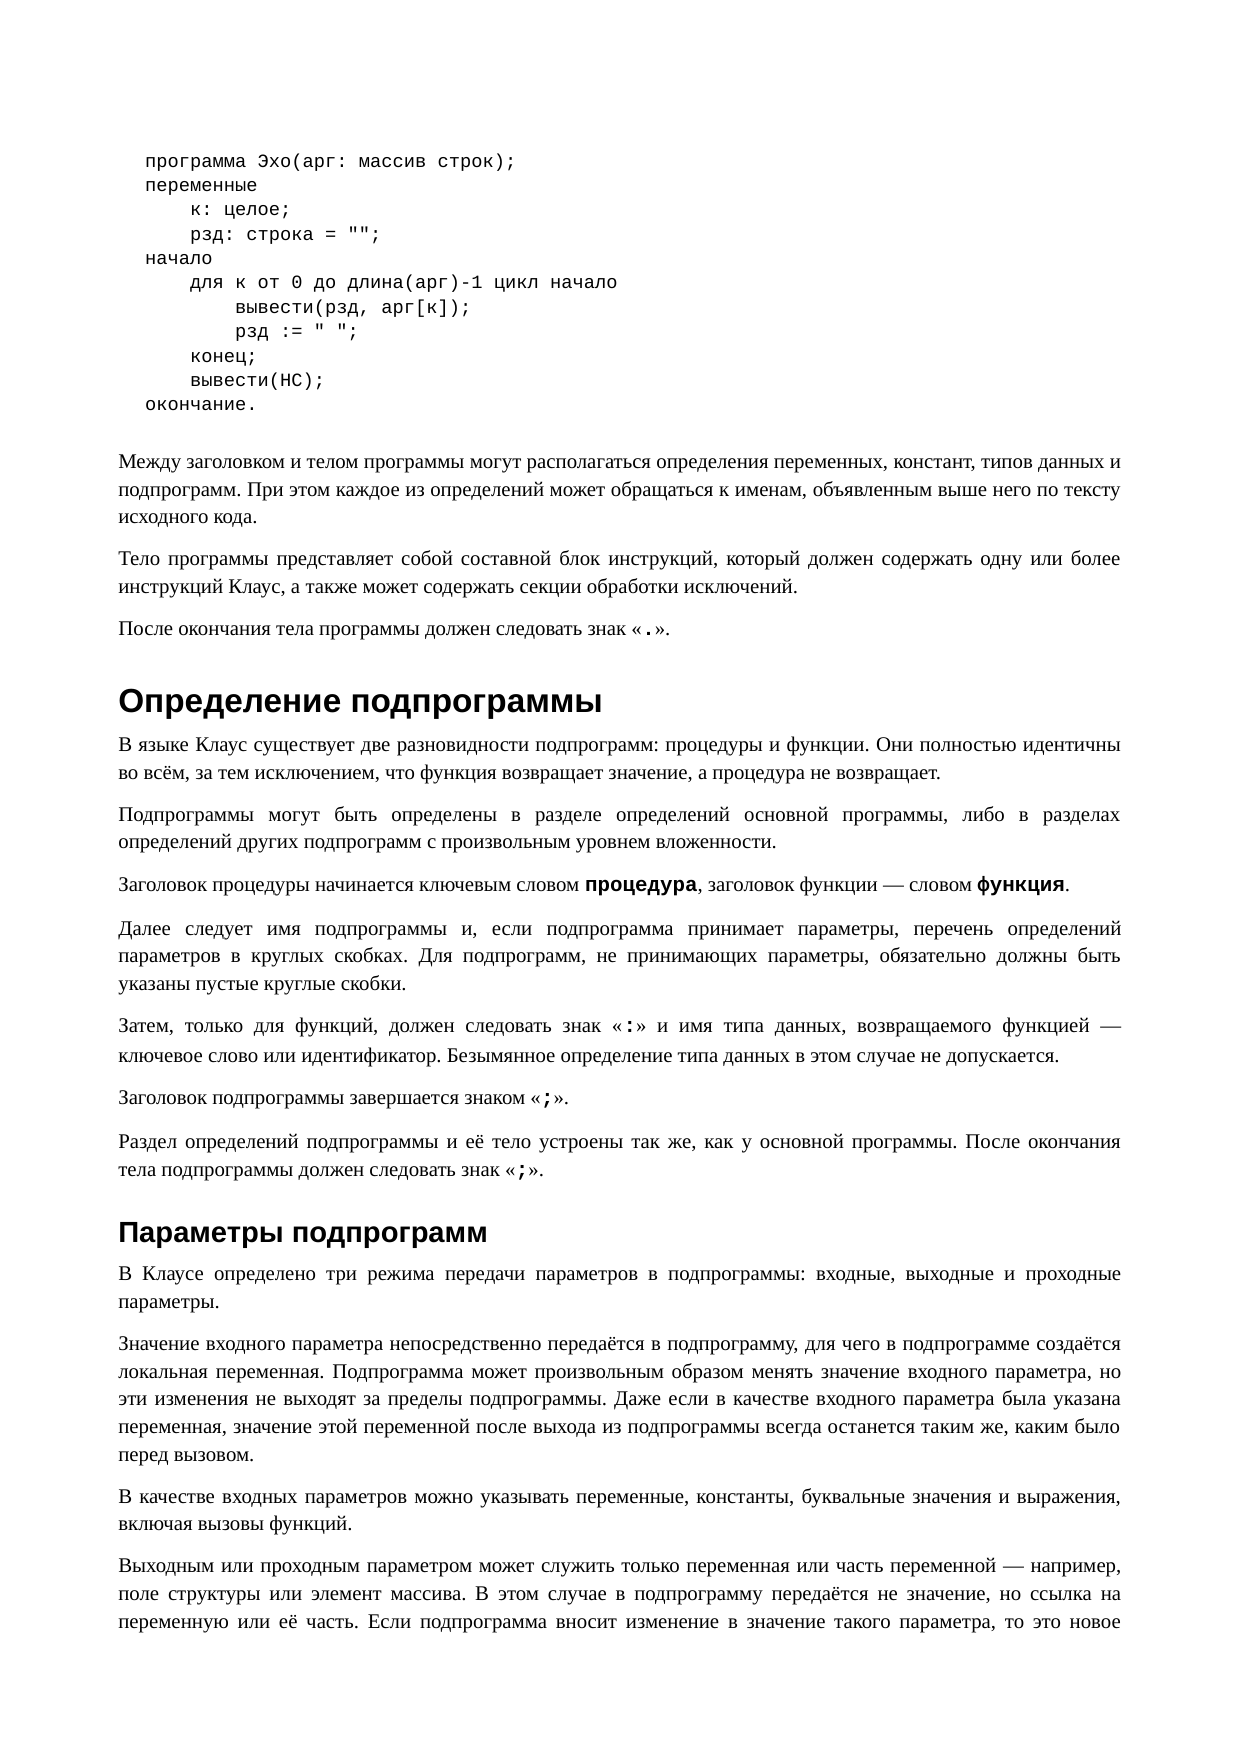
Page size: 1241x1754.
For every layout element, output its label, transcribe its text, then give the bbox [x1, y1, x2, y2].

text программа Эхо(арг: массив строк); переменные к: целое; рзд: строка = ""; начало для к от 0 до длина(арг)-1 цикл начало вывести(рзд, арг[к]); рзд := " "; конец; вывести(НС); окончание. [136, 142, 1104, 425]
text Заголовок подпрограммы завершается знаком «;». [118, 1085, 1122, 1110]
text После окончания тела программы должен следовать знак «.». [118, 616, 1122, 642]
text Затем, только для функций, должен следовать знак «:» и имя типа данных, возвращаемого функцией — ключевое слово или идентификатор. Безымянное определение типа данных в этом случае не допускается. [118, 1013, 1122, 1067]
text В качестве входных параметров можно указывать переменные, константы, буквальные значения и выражения, включая вызовы функций. [118, 1484, 1122, 1535]
text Между заголовком и телом программы могут располагаться определения переменных, констант, типов данных и подпрограмм. При этом каждое из определений может обращаться к именам, объявленным выше него по тексту исходного кода. [118, 449, 1122, 528]
text Раздел определений подпрограммы и её тело устроены так же, как у основной программы. После окончания тела подпрограммы должен следовать знак «;». [118, 1129, 1122, 1182]
text Выходным или проходным параметром может служить только переменная или часть переменной — например, поле структуры или элемент массива. В этом случае в подпрограмму передаётся не значение, но ссылка на переменную или её часть. Если подпрограмма вносит изменение в значение такого параметра, то это новое [118, 1553, 1122, 1633]
text Подпрограммы могут быть определены в разделе определений основной программы, либо в разделах определений других подпрограмм с произвольным уровнем вложенности. [118, 802, 1122, 853]
subtitle Параметры подпрограмм [118, 1215, 1122, 1249]
text Далее следует имя подпрограммы и, если подпрограмма принимает параметры, перечень определений параметров в круглых скобках. Для подпрограмм, не принимающих параметры, обязательно должны быть указаны пустые круглые скобки. [118, 916, 1122, 995]
subtitle Определение подпрограммы [118, 681, 1122, 719]
text В Клаусе определено три режима передачи параметров в подпрограммы: входные, выходные и проходные параметры. [118, 1261, 1122, 1313]
text Заголовок процедуры начинается ключевым словом процедура, заголовок функции — словом функция. [118, 872, 1122, 897]
text Тело программы представляет собой составной блок инструкций, который должен содержать одну или более инструкций Клаус, а также может содержать секции обработки исключений. [118, 546, 1122, 598]
text Значение входного параметра непосредственно передаётся в подпрограмму, для чего в подпрограмме создаётся локальная переменная. Подпрограмма может произвольным образом менять значение входного параметра, но эти изменения не выходят за пределы подпрограммы. Даже если в качестве входного параметра была указана переменная, значение этой переменной после выхода из подпрограммы всегда останется таким же, каким было перед вызовом. [118, 1331, 1122, 1466]
text В языке Клаус существует две разновидности подпрограмм: процедуры и функции. Они полностью идентичны во всём, за тем исключением, что функция возвращает значение, а процедура не возвращает. [118, 732, 1122, 784]
